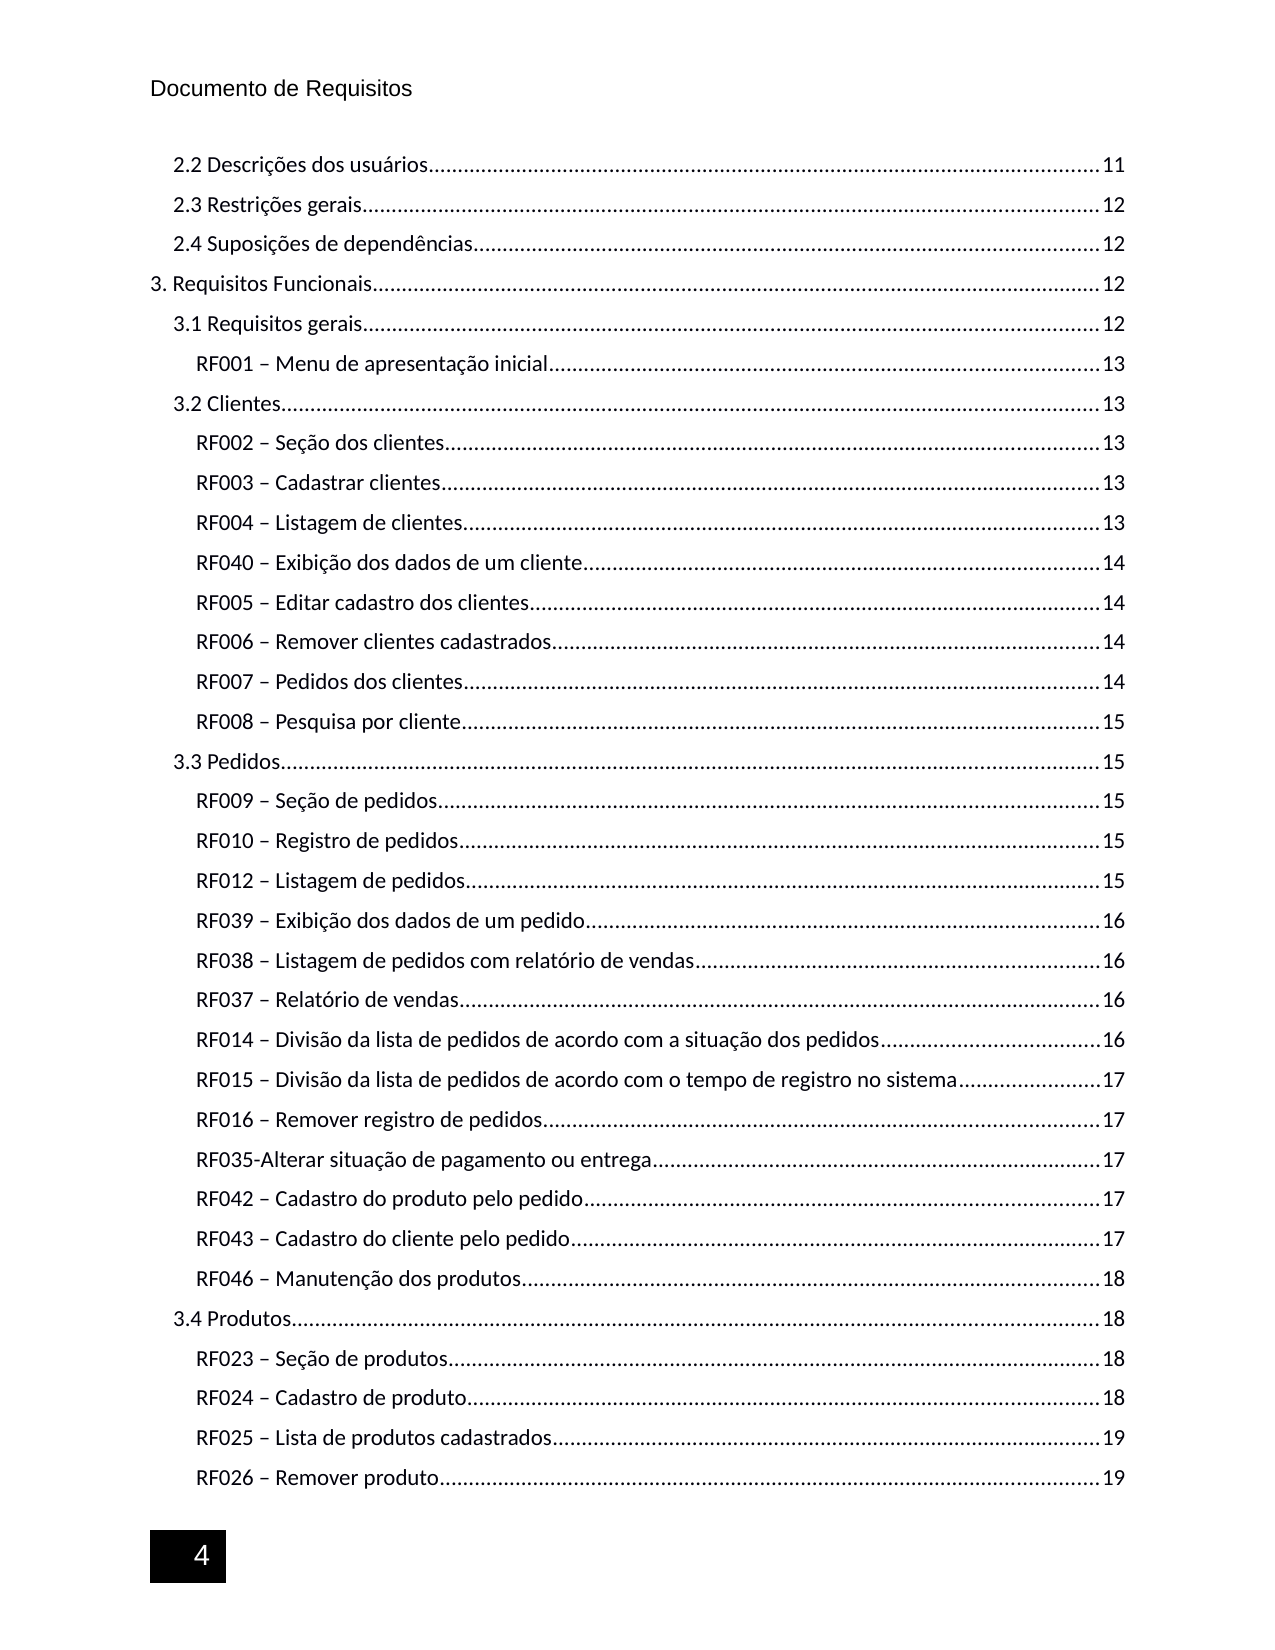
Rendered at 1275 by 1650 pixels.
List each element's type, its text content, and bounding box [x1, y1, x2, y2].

text RF009 – Seção de pedidos 15 [196, 787, 1125, 815]
text 2.4 Suposições de dependências 12 [173, 229, 1125, 258]
text RF035-Alterar situação de pagamento ou entrega 17 [196, 1145, 1125, 1173]
text RF038 – Listagem de pedidos com relatório de vendas 16 [196, 946, 1125, 974]
text RF024 – Cadastro de produto 18 [196, 1383, 1125, 1412]
text 3.2 Clientes 13 [173, 389, 1125, 417]
text RF007 – Pedidos dos clientes 14 [196, 667, 1125, 695]
text RF005 – Editar cadastro dos clientes 14 [196, 588, 1125, 616]
text RF046 – Manutenção dos produtos 18 [196, 1264, 1125, 1292]
text RF008 – Pesquisa por cliente 15 [196, 707, 1125, 735]
text RF010 – Registro de pedidos 15 [196, 826, 1125, 854]
text RF016 – Remover registro de pedidos 17 [196, 1105, 1125, 1133]
text 2.2 Descrições dos usuários 11 [173, 150, 1125, 178]
text RF014 – Divisão da lista de pedidos de acordo com a situação dos pedidos 16 [196, 1025, 1125, 1053]
text RF039 – Exibição dos dados de um pedido 16 [196, 906, 1125, 934]
text RF025 – Lista de produtos cadastrados 19 [196, 1423, 1125, 1451]
text RF003 – Cadastrar clientes 13 [196, 468, 1125, 496]
text RF026 – Remover produto 19 [196, 1463, 1125, 1491]
text RF002 – Seção dos clientes 13 [196, 428, 1125, 457]
text 3.4 Produtos 18 [173, 1304, 1125, 1332]
text RF040 – Exibição dos dados de um cliente 14 [196, 548, 1125, 576]
text RF023 – Seção de produtos 18 [196, 1344, 1125, 1372]
text RF015 – Divisão da lista de pedidos de acordo com o tempo de registro no sistema 17 [196, 1065, 1125, 1093]
text RF004 – Listagem de clientes 13 [196, 508, 1125, 536]
text 3.3 Pedidos 15 [173, 747, 1125, 775]
text RF042 – Cadastro do produto pelo pedido 17 [196, 1184, 1125, 1213]
text RF006 – Remover clientes cadastrados 14 [196, 627, 1125, 656]
text 2.3 Restrições gerais 12 [173, 190, 1125, 218]
text RF043 – Cadastro do cliente pelo pedido 17 [196, 1224, 1125, 1252]
text RF001 – Menu de apresentação inicial 13 [196, 349, 1125, 377]
text 3. Requisitos Funcionais 12 [150, 269, 1125, 297]
text RF037 – Relatório de vendas 16 [196, 986, 1125, 1014]
text 3.1 Requisitos gerais 12 [173, 309, 1125, 337]
text RF012 – Listagem de pedidos 15 [196, 866, 1125, 894]
